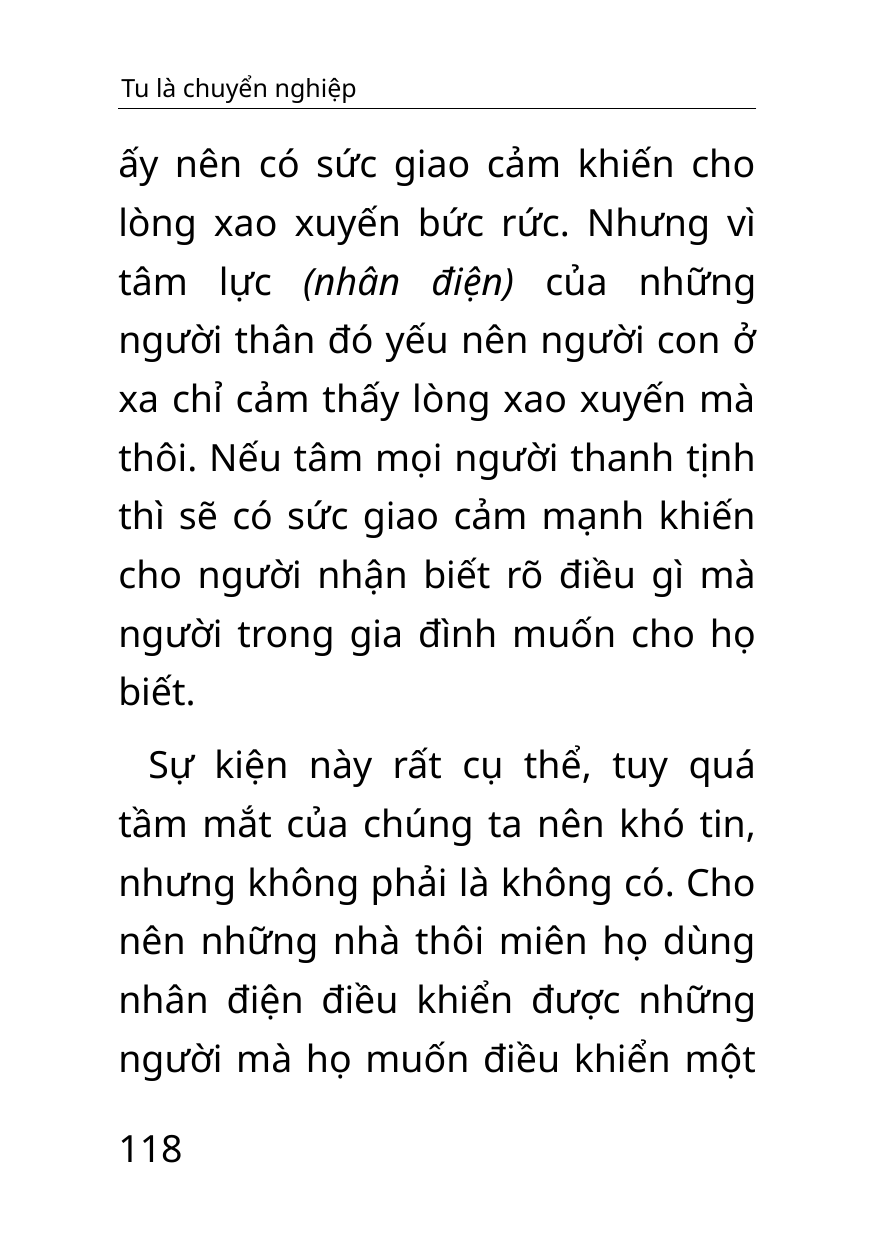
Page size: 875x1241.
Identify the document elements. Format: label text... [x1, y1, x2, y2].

text ấy nên có sức giao cảm khiến cho lòng xao xuyến bức rức. Nhưng vì tâm lực (nhân điện) của những người thân đó yếu nên người con ở xa chỉ cảm thấy lòng xao xuyến mà thôi. Nếu tâm mọi người thanh tịnh thì sẽ có sức giao cảm mạnh khiến cho người nhận biết rõ điều gì mà người trong gia đình muốn cho họ biết. [118, 138, 756, 717]
text Sự kiện này rất cụ thể, tuy quá tầm mắt của chúng ta nên khó tin, nhưng không phải là không có. Cho nên những nhà thôi miên họ dùng nhân điện điều khiển được những người mà họ muốn điều khiển một [118, 739, 756, 1083]
